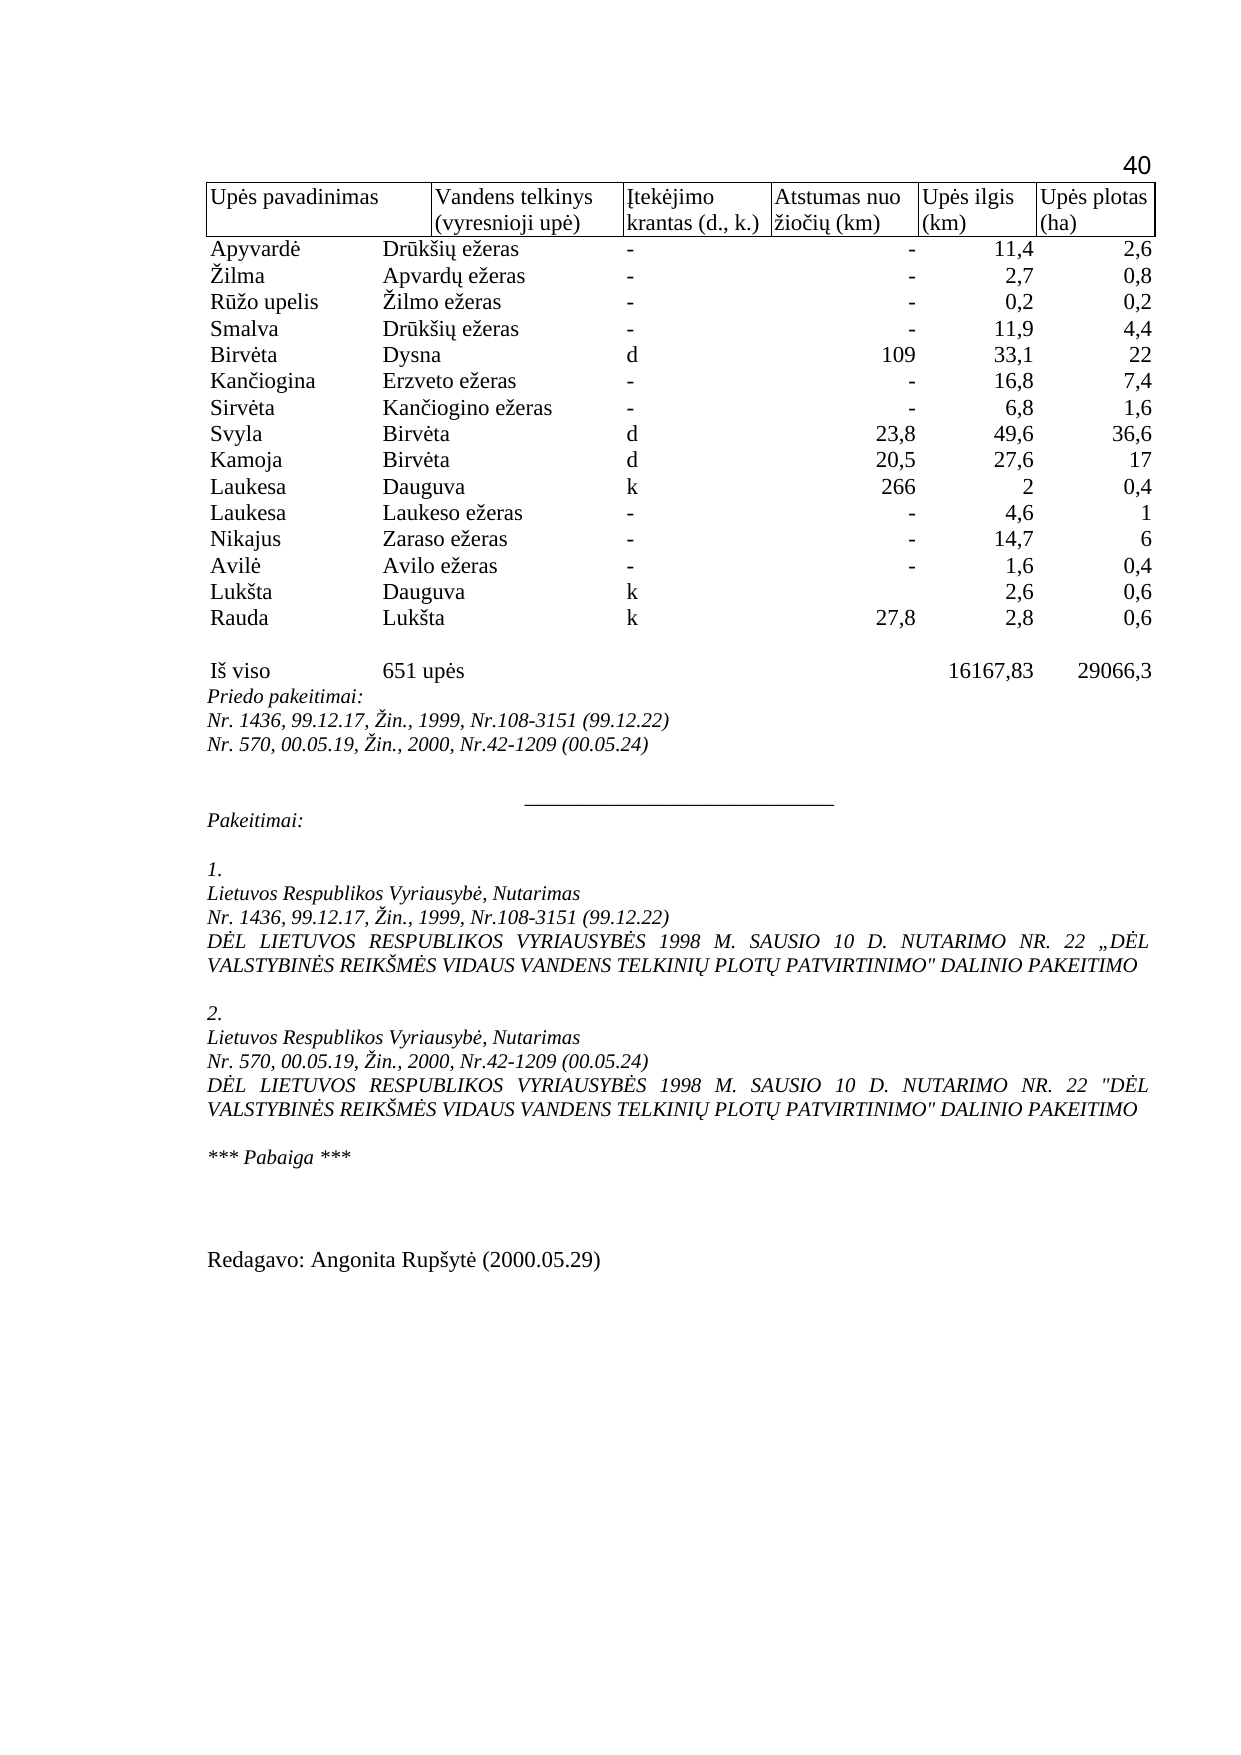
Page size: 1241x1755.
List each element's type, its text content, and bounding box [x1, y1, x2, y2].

table_cell [623, 631, 771, 657]
table_cell 4,4 [1037, 315, 1155, 341]
table_header Upės plotas (ha) [1037, 183, 1154, 236]
table_cell 23,8 [771, 420, 919, 446]
table_cell 2,7 [919, 262, 1037, 288]
table_cell Laukesa [207, 499, 379, 525]
table_cell Lukšta [379, 605, 623, 631]
table_header Įtekėjimo krantas (d., k.) [624, 183, 771, 236]
table_cell 33,1 [919, 341, 1037, 367]
table_cell [623, 657, 771, 683]
table_cell - [771, 288, 919, 314]
table_cell - [623, 237, 771, 262]
table_cell Svyla [207, 420, 379, 446]
table_header Atstumas nuo žiočių (km) [772, 183, 918, 236]
table_cell 22 [1037, 341, 1155, 367]
table_cell Iš viso [207, 657, 379, 683]
text Priedo pakeitimai: [207, 683, 1152, 708]
table_cell Smalva [207, 315, 379, 341]
table_cell Kamoja [207, 446, 379, 473]
table_cell - [623, 367, 771, 394]
table_cell 29066,3 [1037, 657, 1155, 683]
table_cell 11,9 [919, 315, 1037, 341]
table_cell 0,6 [1037, 605, 1155, 631]
table_cell 266 [771, 473, 919, 499]
table_cell - [771, 499, 919, 525]
table_cell 109 [771, 341, 919, 367]
table_cell 7,4 [1037, 367, 1155, 394]
table_cell - [771, 367, 919, 394]
table_cell 0,2 [919, 288, 1037, 314]
table_header Vandens telkinys (vyresnioji upė) [432, 183, 623, 236]
table_cell Erzveto ežeras [379, 367, 623, 394]
text Nr. 570, 00.05.19, Žin., 2000, Nr.42-1209 (00.05.24) [207, 732, 1152, 756]
table_cell 36,6 [1037, 420, 1155, 446]
table_cell - [623, 552, 771, 578]
text 2. [207, 1001, 1152, 1025]
table_cell 2,6 [1037, 237, 1155, 262]
table_cell Kančiogino ežeras [379, 394, 623, 420]
table_cell d [623, 446, 771, 473]
table_cell 27,8 [771, 605, 919, 631]
table_cell Kančiogina [207, 367, 379, 394]
text DĖL LIETUVOS RESPUBLIKOS VYRIAUSYBĖS 1998 M. SAUSIO 10 D. NUTARIMO NR. 22 „DĖL VALSTYBINĖS REIKŠMĖS VIDAUS VANDENS TELKINIŲ PLOTŲ PATVIRTINIMO" DALINIO PAKEITIMO [207, 929, 1152, 977]
table_cell [207, 631, 379, 657]
text DĖL LIETUVOS RESPUBLIKOS VYRIAUSYBĖS 1998 M. SAUSIO 10 D. NUTARIMO NR. 22 "DĖL VALSTYBINĖS REIKŠMĖS VIDAUS VANDENS TELKINIŲ PLOTŲ PATVIRTINIMO" DALINIO PAKEITIMO [207, 1073, 1152, 1121]
table_cell - [623, 394, 771, 420]
table_cell 2,6 [919, 578, 1037, 604]
table_cell - [623, 262, 771, 288]
table_cell Apvardų ežeras [379, 262, 623, 288]
table_cell Birvėta [207, 341, 379, 367]
table_cell [771, 578, 919, 604]
table_cell k [623, 605, 771, 631]
table_cell Birvėta [379, 420, 623, 446]
table_cell Dauguva [379, 578, 623, 604]
table_header Upės ilgis (km) [919, 183, 1036, 236]
text Lietuvos Respublikos Vyriausybė, Nutarimas [207, 881, 1152, 905]
table_cell Sirvėta [207, 394, 379, 420]
table_cell d [623, 341, 771, 367]
table_cell Drūkšių ežeras [379, 315, 623, 341]
table_cell Zaraso ežeras [379, 525, 623, 552]
table_cell 6,8 [919, 394, 1037, 420]
table_cell [771, 657, 919, 683]
text Redagavo: Angonita Rupšytė (2000.05.29) [207, 1246, 1152, 1272]
text Nr. 1436, 99.12.17, Žin., 1999, Nr.108-3151 (99.12.22) [207, 708, 1152, 732]
table_cell 49,6 [919, 420, 1037, 446]
table_cell Žilma [207, 262, 379, 288]
table_cell [379, 631, 623, 657]
table_cell - [623, 525, 771, 552]
table_cell - [623, 499, 771, 525]
table_cell 2,8 [919, 605, 1037, 631]
table_cell Drūkšių ežeras [379, 237, 623, 262]
table_cell Dysna [379, 341, 623, 367]
table_cell 6 [1037, 525, 1155, 552]
text *** Pabaiga *** [207, 1145, 1152, 1169]
table_cell Dauguva [379, 473, 623, 499]
table_cell - [771, 237, 919, 262]
table_cell Avilė [207, 552, 379, 578]
text Lietuvos Respublikos Vyriausybė, Nutarimas [207, 1025, 1152, 1049]
table_cell - [771, 315, 919, 341]
table_cell 17 [1037, 446, 1155, 473]
table_cell Rūžo upelis [207, 288, 379, 314]
text ___________________________ [207, 782, 1152, 808]
table_cell 1,6 [919, 552, 1037, 578]
table_cell Rauda [207, 605, 379, 631]
table_cell k [623, 473, 771, 499]
table_cell Laukesa [207, 473, 379, 499]
table_cell Birvėta [379, 446, 623, 473]
table_cell k [623, 578, 771, 604]
table_cell 0,2 [1037, 288, 1155, 314]
table_cell Lukšta [207, 578, 379, 604]
table_cell 16,8 [919, 367, 1037, 394]
table_cell Avilo ežeras [379, 552, 623, 578]
table_cell 651 upės [379, 657, 623, 683]
table_cell 14,7 [919, 525, 1037, 552]
table_cell Laukeso ežeras [379, 499, 623, 525]
table_cell 2 [919, 473, 1037, 499]
table_cell - [771, 525, 919, 552]
table_cell 11,4 [919, 237, 1037, 262]
table_cell [919, 631, 1037, 657]
table_cell 0,8 [1037, 262, 1155, 288]
table_cell 1,6 [1037, 394, 1155, 420]
text Nr. 1436, 99.12.17, Žin., 1999, Nr.108-3151 (99.12.22) [207, 905, 1152, 929]
table_cell Žilmo ežeras [379, 288, 623, 314]
table_cell 0,4 [1037, 552, 1155, 578]
text Nr. 570, 00.05.19, Žin., 2000, Nr.42-1209 (00.05.24) [207, 1049, 1152, 1073]
table_cell Nikajus [207, 525, 379, 552]
table_cell 1 [1037, 499, 1155, 525]
table_header Upės pavadinimas [207, 183, 431, 236]
table_cell - [771, 262, 919, 288]
table_cell - [771, 394, 919, 420]
table_cell 27,6 [919, 446, 1037, 473]
table_cell 0,6 [1037, 578, 1155, 604]
table_cell [771, 631, 919, 657]
text Pakeitimai: [207, 808, 1152, 832]
table_cell - [623, 288, 771, 314]
table_cell d [623, 420, 771, 446]
table_cell [1037, 631, 1155, 657]
text 1. [207, 857, 1152, 881]
table_cell - [771, 552, 919, 578]
table_cell 20,5 [771, 446, 919, 473]
table_cell - [623, 315, 771, 341]
table_cell 0,4 [1037, 473, 1155, 499]
table_cell 4,6 [919, 499, 1037, 525]
table_cell Apyvardė [207, 237, 379, 262]
table_cell 16167,83 [919, 657, 1037, 683]
